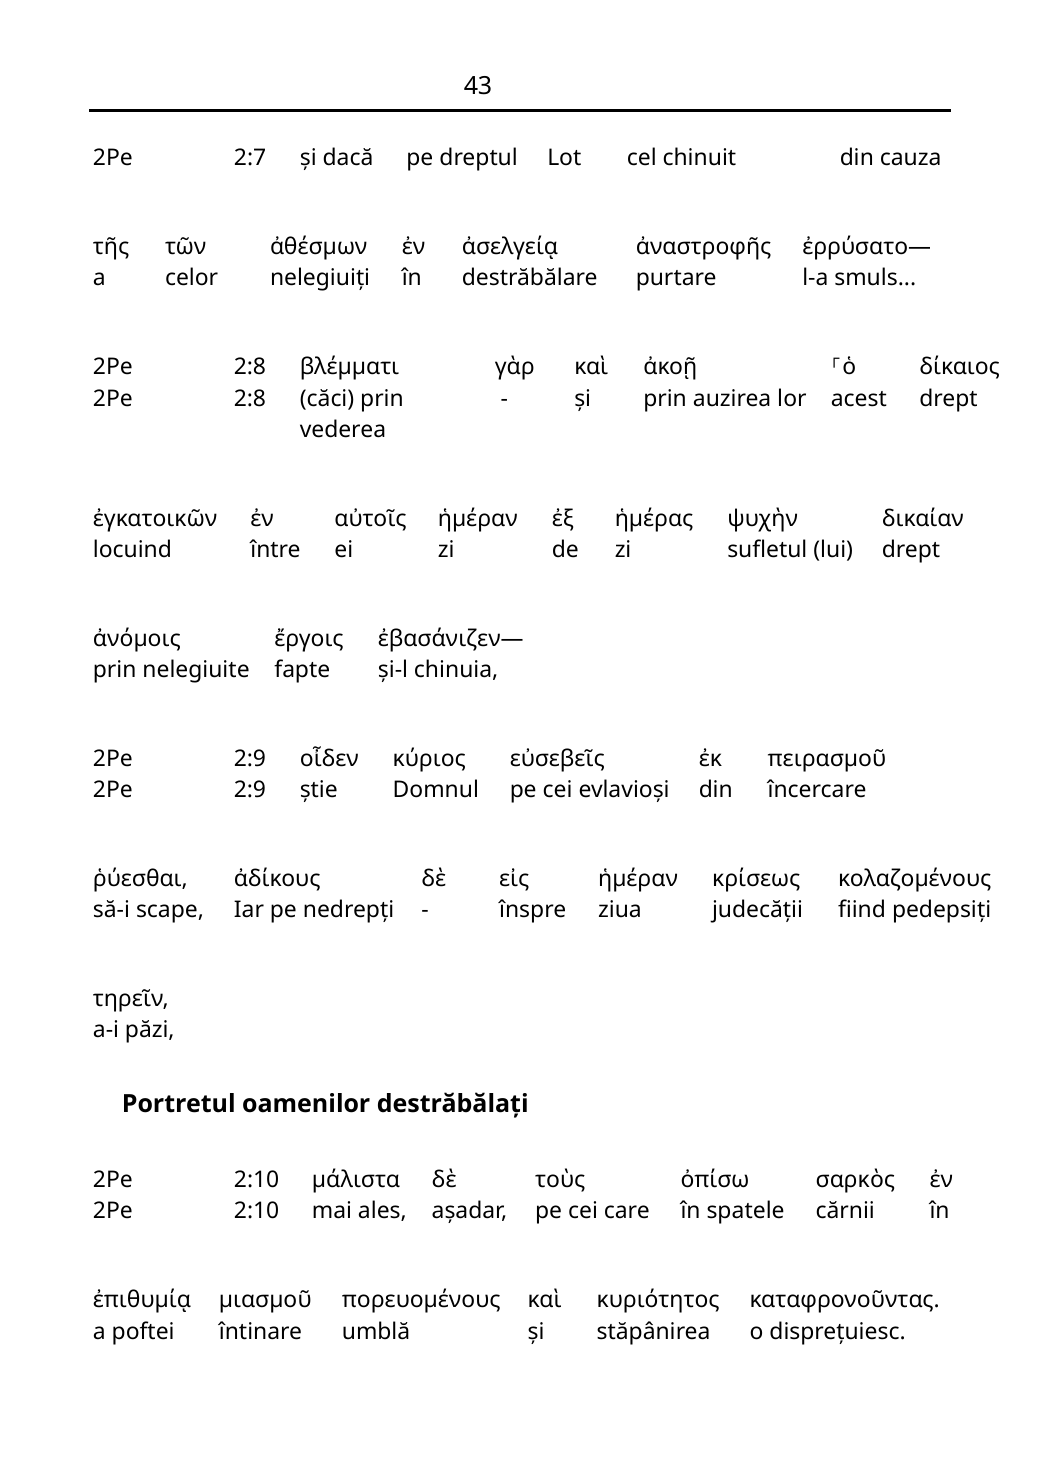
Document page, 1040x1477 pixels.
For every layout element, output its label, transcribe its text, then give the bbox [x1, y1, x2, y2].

table_header [523, 1252, 592, 1283]
table_cell ἐν [246, 502, 330, 533]
table_cell și dacă [295, 141, 402, 172]
table_header [266, 199, 397, 230]
table_header [458, 199, 631, 230]
table_cell judecății [708, 893, 834, 924]
table_cell δὲ [427, 1163, 531, 1194]
table_cell fiind pedepsiți [834, 893, 1017, 924]
table_cell 2:9 [229, 742, 295, 773]
table_cell din [694, 773, 763, 804]
table_cell destrăbălare [458, 261, 631, 293]
table_cell δίκαιος [915, 350, 1027, 381]
table_header [745, 1252, 963, 1283]
table_header [215, 1252, 337, 1283]
table_cell încercare [763, 773, 910, 804]
table_cell τοὺς [531, 1163, 676, 1194]
table_cell καὶ [570, 350, 639, 381]
table_cell ἀναστροφῆς [631, 230, 798, 261]
table_cell καταφρονοῦντας. [745, 1283, 963, 1314]
table_cell ⸀ὁ [826, 350, 915, 381]
table_cell κύριος [388, 742, 505, 773]
table_cell δικαίαν [878, 502, 991, 533]
table_cell 2Pe [89, 742, 229, 773]
table_header [295, 319, 490, 350]
table_header [89, 951, 206, 982]
table_header [798, 199, 958, 230]
table_cell a-i păzi, [89, 1013, 206, 1044]
table_cell - [490, 381, 570, 444]
table_cell ἡμέραν [594, 862, 708, 893]
table_cell de [548, 533, 610, 564]
table_header [826, 319, 915, 350]
table_cell - [417, 893, 495, 924]
table_cell σαρκὸς [811, 1163, 925, 1194]
table_cell pe cei evlavioși [505, 773, 694, 804]
table_header [229, 319, 295, 350]
table_cell pe dreptul [402, 141, 543, 172]
table_header [495, 831, 594, 862]
table_cell ἀνόμοις [89, 622, 270, 653]
table_cell celor [161, 261, 266, 293]
table_cell în [398, 261, 457, 293]
table_cell în [925, 1195, 985, 1226]
table_cell ἐκ [694, 742, 763, 773]
table_cell ὀπίσω [676, 1163, 811, 1194]
subtitle Portretul oamenilor destrăbălați [92, 1085, 948, 1119]
table_cell αὐτοῖς [330, 502, 433, 533]
table_cell acest [826, 381, 915, 444]
table_cell locuind [89, 533, 246, 564]
table_header [230, 831, 417, 862]
table_cell umblă [338, 1315, 523, 1346]
table_cell ἀθέσμων [266, 230, 397, 261]
table_cell γὰρ [490, 350, 570, 381]
table_cell să-i scape, [89, 893, 229, 924]
table_header [89, 590, 270, 622]
table_header [434, 470, 547, 502]
table_cell 2Pe [89, 1195, 229, 1226]
table_header [531, 1132, 676, 1163]
table_header [694, 711, 763, 742]
table_cell 2:7 [230, 141, 295, 172]
table_header [639, 319, 826, 350]
table_header [610, 470, 723, 502]
table_cell πειρασμοῦ [763, 742, 910, 773]
table_header [915, 319, 1027, 350]
table_header [708, 831, 834, 862]
table_cell εὐσεβεῖς [505, 742, 694, 773]
table_cell ἐρρύσατο— [798, 230, 958, 261]
table_header [834, 831, 1017, 862]
table_header [388, 711, 505, 742]
table_header [89, 711, 229, 742]
table_cell în spatele [676, 1195, 811, 1226]
table_cell μιασμοῦ [215, 1283, 337, 1314]
table_cell ἐβασάνιζεν— [374, 622, 547, 653]
table_header [338, 1252, 523, 1283]
table_header [548, 470, 610, 502]
table_cell 2Pe [89, 773, 229, 804]
table_header [490, 319, 570, 350]
table_cell 2Pe [89, 141, 229, 172]
table_header [594, 831, 708, 862]
table_header [763, 711, 910, 742]
table_cell fapte [270, 653, 373, 684]
table_header [427, 1132, 531, 1163]
table_cell ἐν [925, 1163, 985, 1194]
table_header [723, 470, 877, 502]
table_cell știe [295, 773, 388, 804]
table_cell τῶν [161, 230, 266, 261]
table_header [925, 1132, 985, 1163]
table_cell Lot [543, 141, 622, 172]
table_cell ῥύεσθαι, [89, 862, 229, 893]
table_cell mai ales, [308, 1195, 427, 1226]
table_header [308, 1132, 427, 1163]
table_cell ἐν [398, 230, 457, 261]
table_header [295, 711, 388, 742]
table_header [811, 1132, 925, 1163]
table_cell ziua [594, 893, 708, 924]
table_cell 2:8 [229, 381, 295, 444]
table_cell οἶδεν [295, 742, 388, 773]
table_header [592, 1252, 745, 1283]
table_cell 2:9 [229, 773, 295, 804]
table_header [89, 319, 229, 350]
table_cell drept [878, 533, 991, 564]
table_cell și-l chinuia, [374, 653, 547, 684]
table_cell o disprețuiesc. [745, 1315, 963, 1346]
table_cell 2:10 [230, 1163, 307, 1194]
table_cell stăpânirea [592, 1315, 745, 1346]
table_cell μάλιστα [308, 1163, 427, 1194]
table_cell Iar pe nedrepți [230, 893, 417, 924]
table_header [89, 470, 246, 502]
table_cell 2Pe [89, 381, 229, 444]
table_header [246, 470, 330, 502]
table_header [417, 831, 495, 862]
table_cell 2Pe [89, 350, 229, 381]
table_cell τῆς [89, 230, 161, 261]
table_header [398, 199, 457, 230]
table_header [676, 1132, 811, 1163]
table_cell ἀδίκους [230, 862, 417, 893]
table_cell a poftei [89, 1315, 214, 1346]
table_header [505, 711, 694, 742]
table_cell ἀσελγείᾳ [458, 230, 631, 261]
table_cell între [246, 533, 330, 564]
table_cell zi [434, 533, 547, 564]
table_cell drept [915, 381, 1027, 444]
table_cell κολαζομένους [834, 862, 1017, 893]
table_cell εἰς [495, 862, 594, 893]
table_cell καὶ [523, 1283, 592, 1314]
table_cell κρίσεως [708, 862, 834, 893]
table_header [270, 590, 373, 622]
table_cell ἐξ [548, 502, 610, 533]
table_cell prin auzirea lor [639, 381, 826, 444]
table_cell κυριότητος [592, 1283, 745, 1314]
table_cell din cauza [835, 141, 967, 172]
table_header [230, 1132, 307, 1163]
table_cell Domnul [388, 773, 505, 804]
table_cell zi [610, 533, 723, 564]
table_cell pe cei care [531, 1195, 676, 1226]
table_cell nelegiuiți [266, 261, 397, 293]
table_header [570, 319, 639, 350]
table_cell ἐπιθυμίᾳ [89, 1283, 214, 1314]
table_cell așadar, [427, 1195, 531, 1226]
table_cell βλέμματι [295, 350, 490, 381]
table_header [89, 831, 229, 862]
table_cell ἡμέραν [434, 502, 547, 533]
table_header [161, 199, 266, 230]
table_cell și [523, 1315, 592, 1346]
table_cell δὲ [417, 862, 495, 893]
table_header [89, 1132, 229, 1163]
table_header [229, 711, 295, 742]
table_cell cărnii [811, 1195, 925, 1226]
table_cell l-a smuls... [798, 261, 958, 293]
table_header [89, 1252, 214, 1283]
table_cell prin nelegiuite [89, 653, 270, 684]
table_cell ἡμέρας [610, 502, 723, 533]
table_header [878, 470, 991, 502]
table_cell cel chinuit [623, 141, 835, 172]
table_header [330, 470, 433, 502]
table_cell 2:10 [230, 1195, 307, 1226]
table_cell ἔργοις [270, 622, 373, 653]
table_cell τηρεῖν, [89, 982, 206, 1013]
table_cell înspre [495, 893, 594, 924]
table_cell purtare [631, 261, 798, 293]
table_cell 2Pe [89, 1163, 229, 1194]
table_header [631, 199, 798, 230]
table_cell 2:8 [229, 350, 295, 381]
table_cell πορευομένους [338, 1283, 523, 1314]
table_cell ei [330, 533, 433, 564]
table_cell sufletul (lui) [723, 533, 877, 564]
table_cell (căci) prin vederea [295, 381, 490, 444]
table_header [374, 590, 547, 622]
table_cell a [89, 261, 161, 293]
table_cell ψυχὴν [723, 502, 877, 533]
table_cell întinare [215, 1315, 337, 1346]
table_header [89, 199, 161, 230]
table_cell ἐγκατοικῶν [89, 502, 246, 533]
table_cell ἀκοῇ [639, 350, 826, 381]
table_cell și [570, 381, 639, 444]
